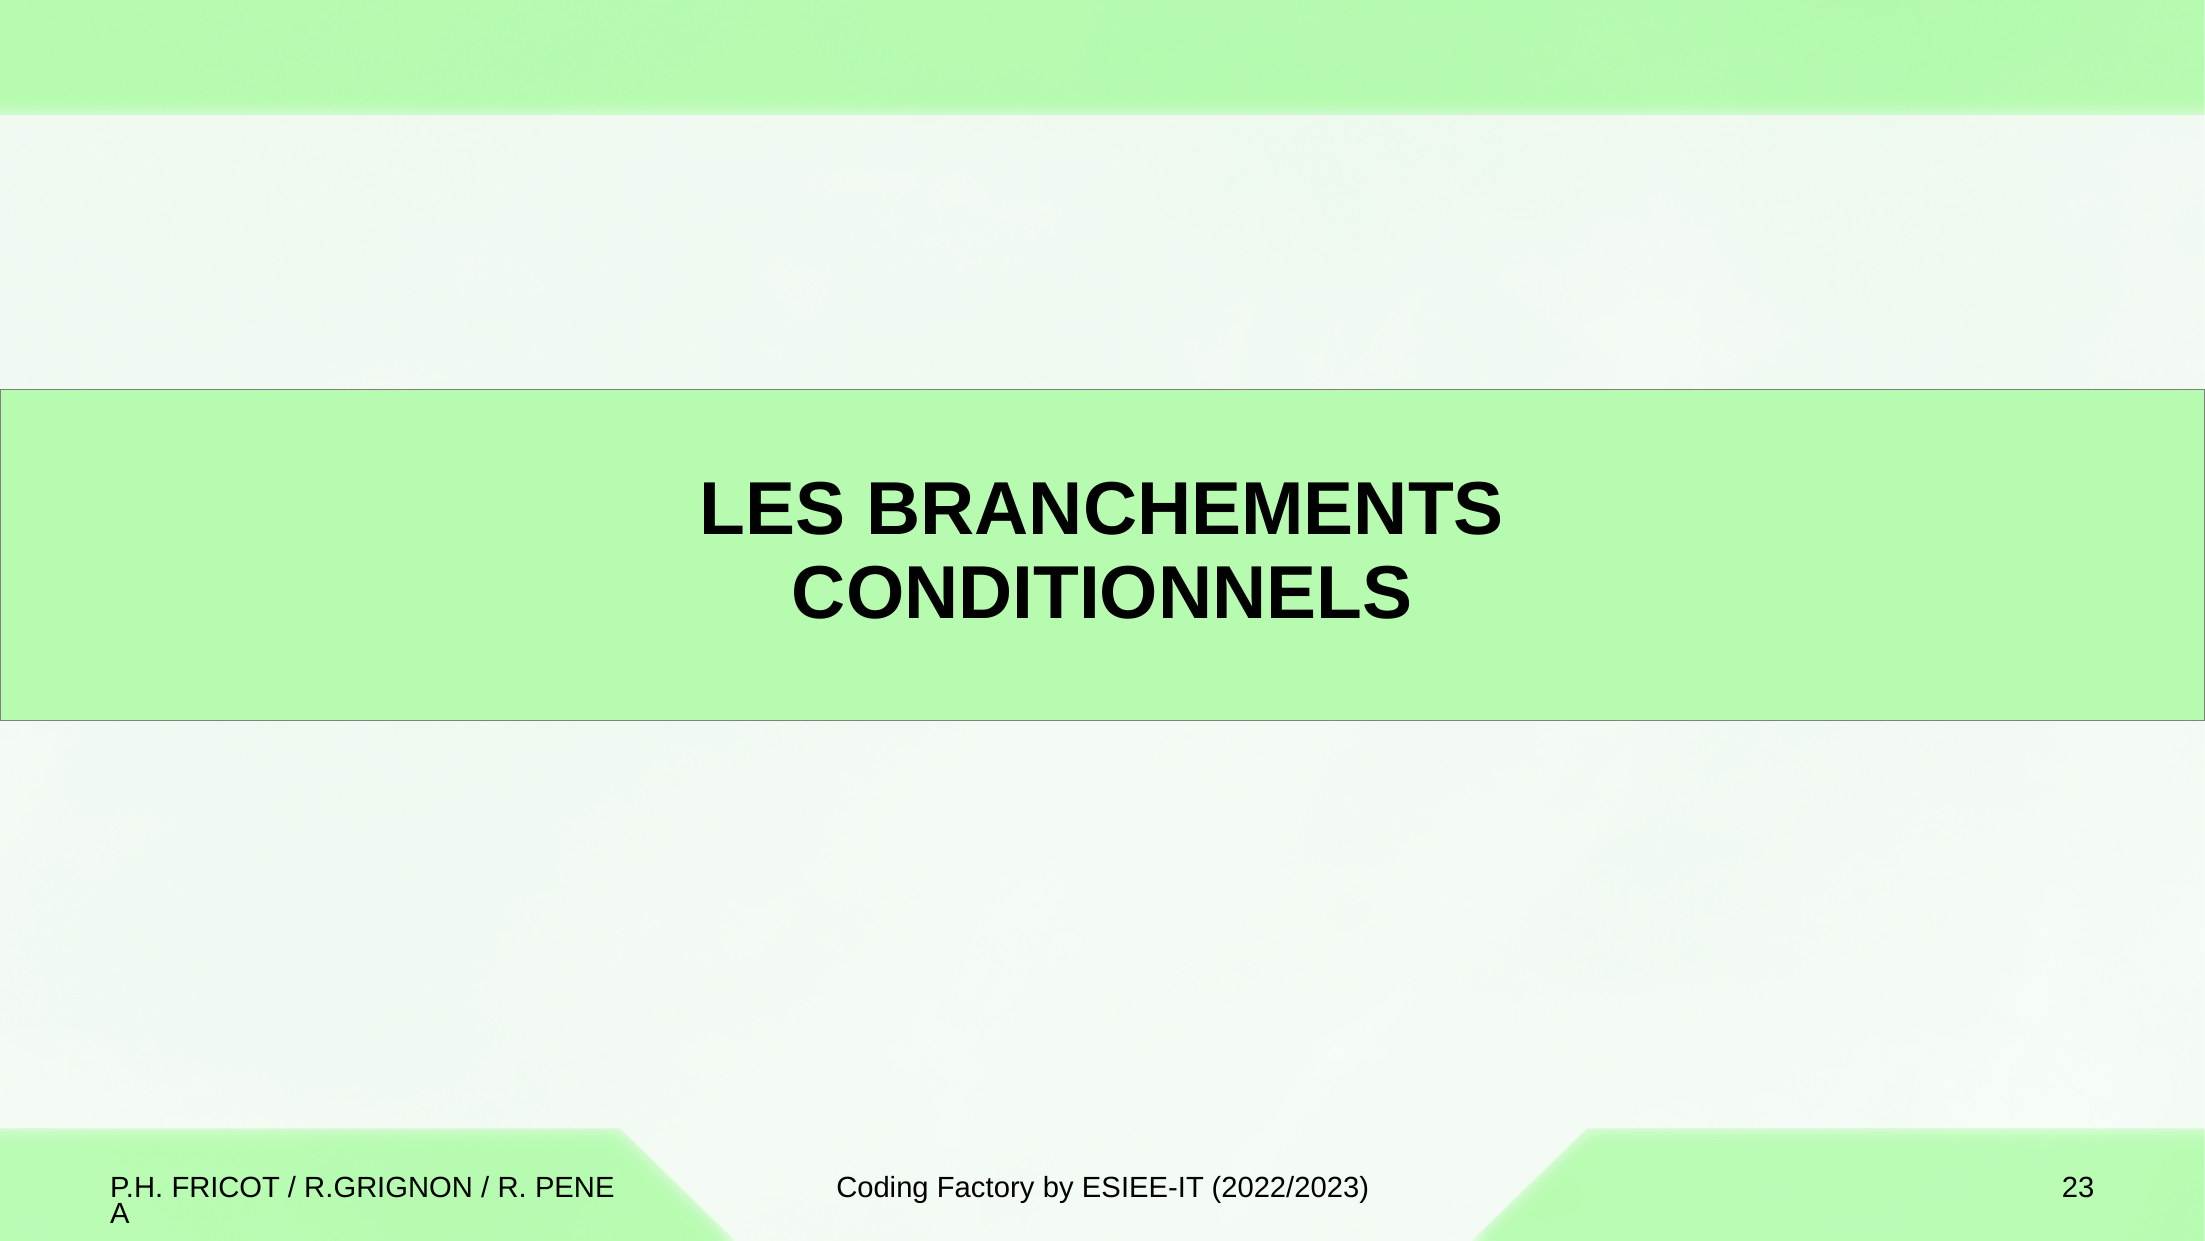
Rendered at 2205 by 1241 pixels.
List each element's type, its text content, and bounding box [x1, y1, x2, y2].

text_box [2095, 389, 2205, 721]
text_box [0, 389, 110, 721]
picture [0, 721, 2205, 1241]
picture [0, 0, 2205, 389]
subtitle LES BRANCHEMENTS CONDITIONNELS [110, 25, 2095, 1085]
